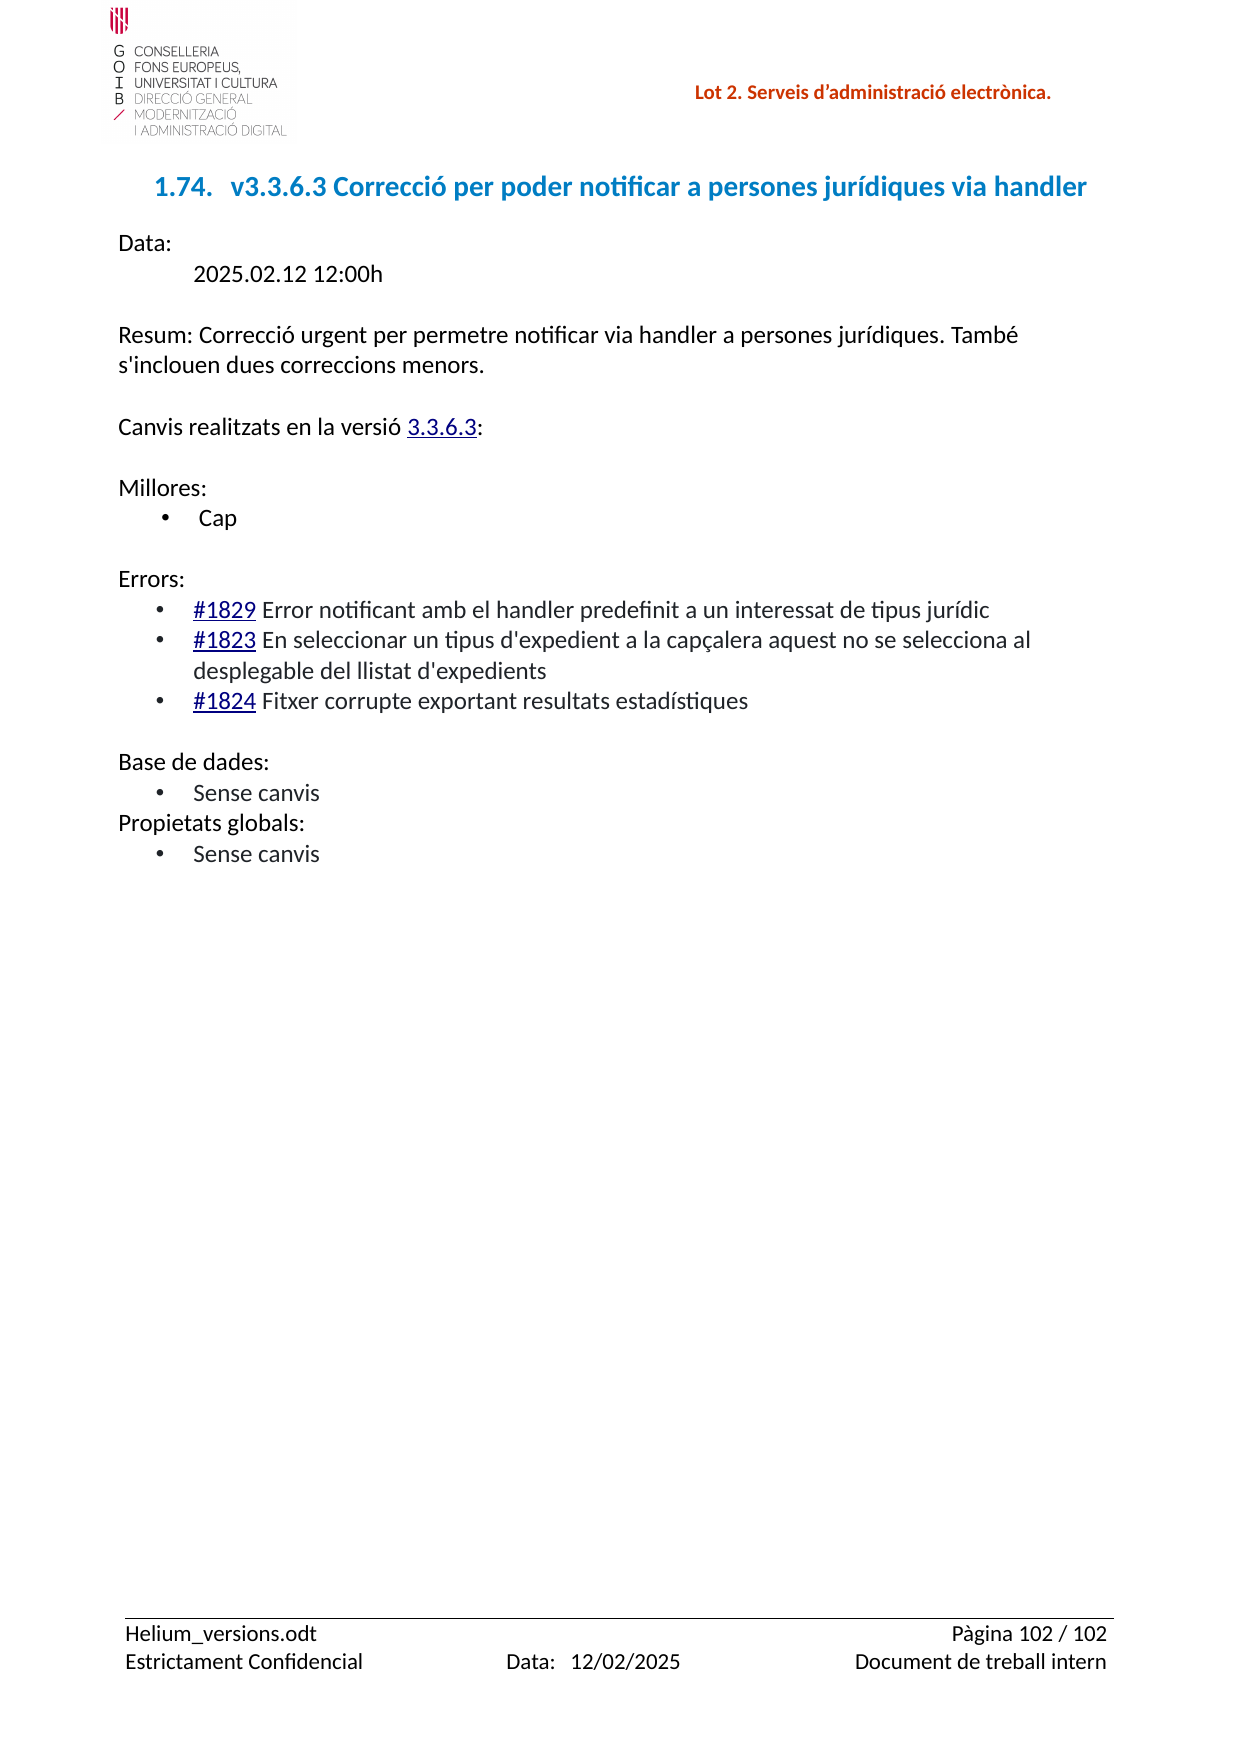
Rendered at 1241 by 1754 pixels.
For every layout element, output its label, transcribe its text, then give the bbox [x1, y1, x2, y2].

text Errors: [118, 563, 1122, 594]
text Millores: [118, 472, 1122, 502]
list #1824 Fitxer corrupte exportant resultats estadístiques [156, 685, 1122, 716]
list Sense canvis [156, 777, 1122, 807]
list Cap [161, 502, 1122, 533]
subtitle v3.3.6.3 Correcció per poder notificar a persones jurídiques via handler [153, 168, 1122, 204]
text Base de dades: [118, 746, 1122, 777]
picture [100, 0, 297, 144]
text Resum: Correcció urgent per permetre notificar via handler a persones jurídiques. També s'inclouen dues correccions menors. [118, 319, 1122, 380]
text 2025.02.12 12:00h [118, 258, 1122, 289]
text Canvis realitzats en la versió 3.3.6.3: [118, 411, 1122, 441]
list Sense canvis [156, 838, 1122, 868]
list #1823 En seleccionar un tipus d'expedient a la capçalera aquest no se selecciona al desplegable del llistat d'expedients [156, 624, 1122, 685]
list #1829 Error notificant amb el handler predefinit a un interessat de tipus jurídic [156, 594, 1122, 624]
text Data: [118, 228, 1122, 258]
text Propietats globals: [118, 807, 1122, 838]
